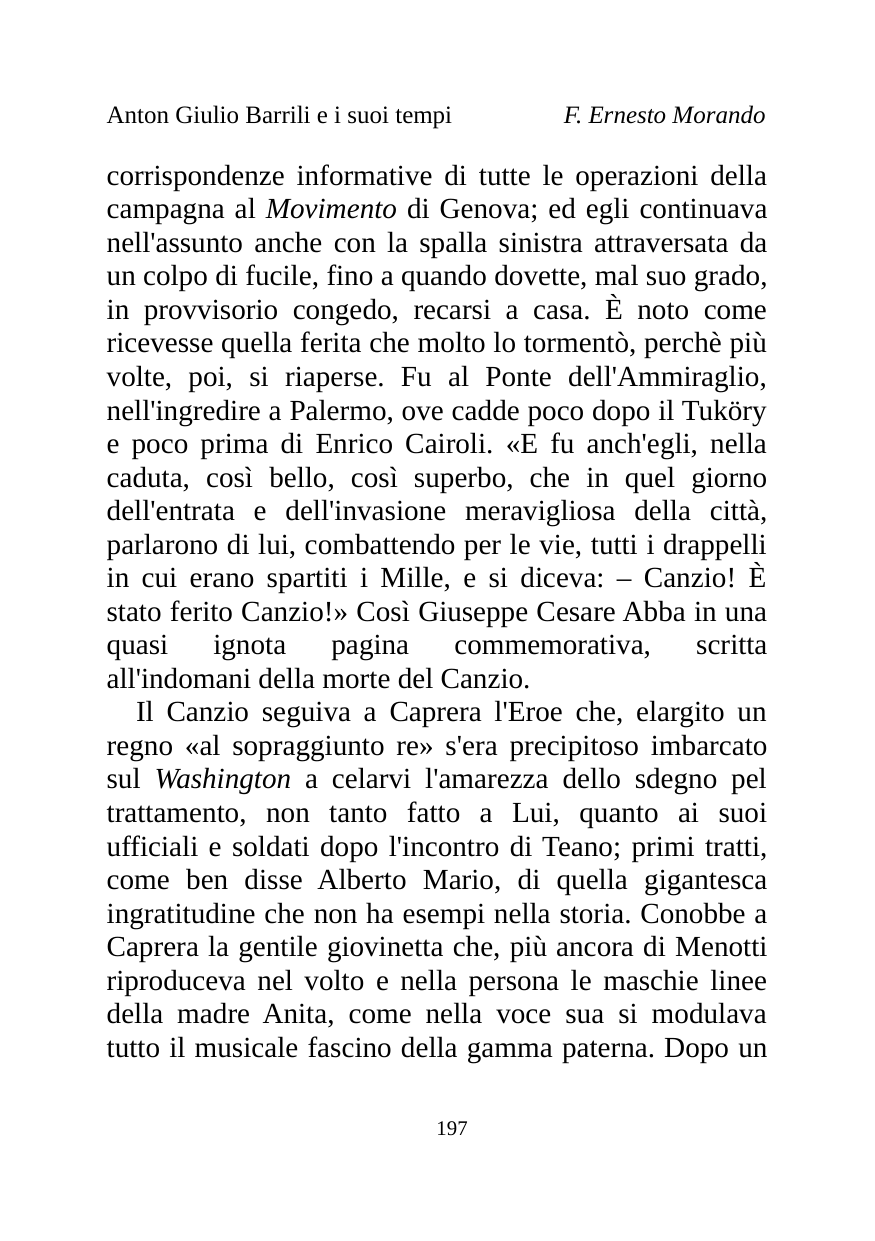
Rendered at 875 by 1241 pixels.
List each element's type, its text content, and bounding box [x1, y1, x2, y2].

text corrispondenze informative di tutte le operazioni della campagna al Movimento di Genova; ed egli continuava nell'assunto anche con la spalla sinistra attraversata da un colpo di fucile, fino a quando dovette, mal suo grado, in provvisorio congedo, recarsi a casa. È noto come ricevesse quella ferita che molto lo tormentò, perchè più volte, poi, si riaperse. Fu al Ponte dell'Ammiraglio, nell'ingredire a Palermo, ove cadde poco dopo il Tuköry e poco prima di Enrico Cairoli. «E fu anch'egli, nella caduta, così bello, così superbo, che in quel giorno dell'entrata e dell'invasione meravigliosa della città, parlarono di lui, combattendo per le vie, tutti i drappelli in cui erano spartiti i Mille, e si diceva: – Canzio! È stato ferito Canzio!» Così Giuseppe Cesare Abba in una quasi ignota pagina commemorativa, scritta all'indomani della morte del Canzio. [106, 158, 768, 694]
text Il Canzio seguiva a Caprera l'Eroe che, elargito un regno «al sopraggiunto re» s'era precipitoso imbarcato sul Washington a celarvi l'amarezza dello sdegno pel trattamento, non tanto fatto a Lui, quanto ai suoi ufficiali e soldati dopo l'incontro di Teano; primi tratti, come ben disse Alberto Mario, di quella gigantesca ingratitudine che non ha esempi nella storia. Conobbe a Caprera la gentile giovinetta che, più ancora di Menotti riproduceva nel volto e nella persona le maschie linee della madre Anita, come nella voce sua si modulava tutto il musicale fascino della gamma paterna. Dopo un [106, 694, 768, 1063]
